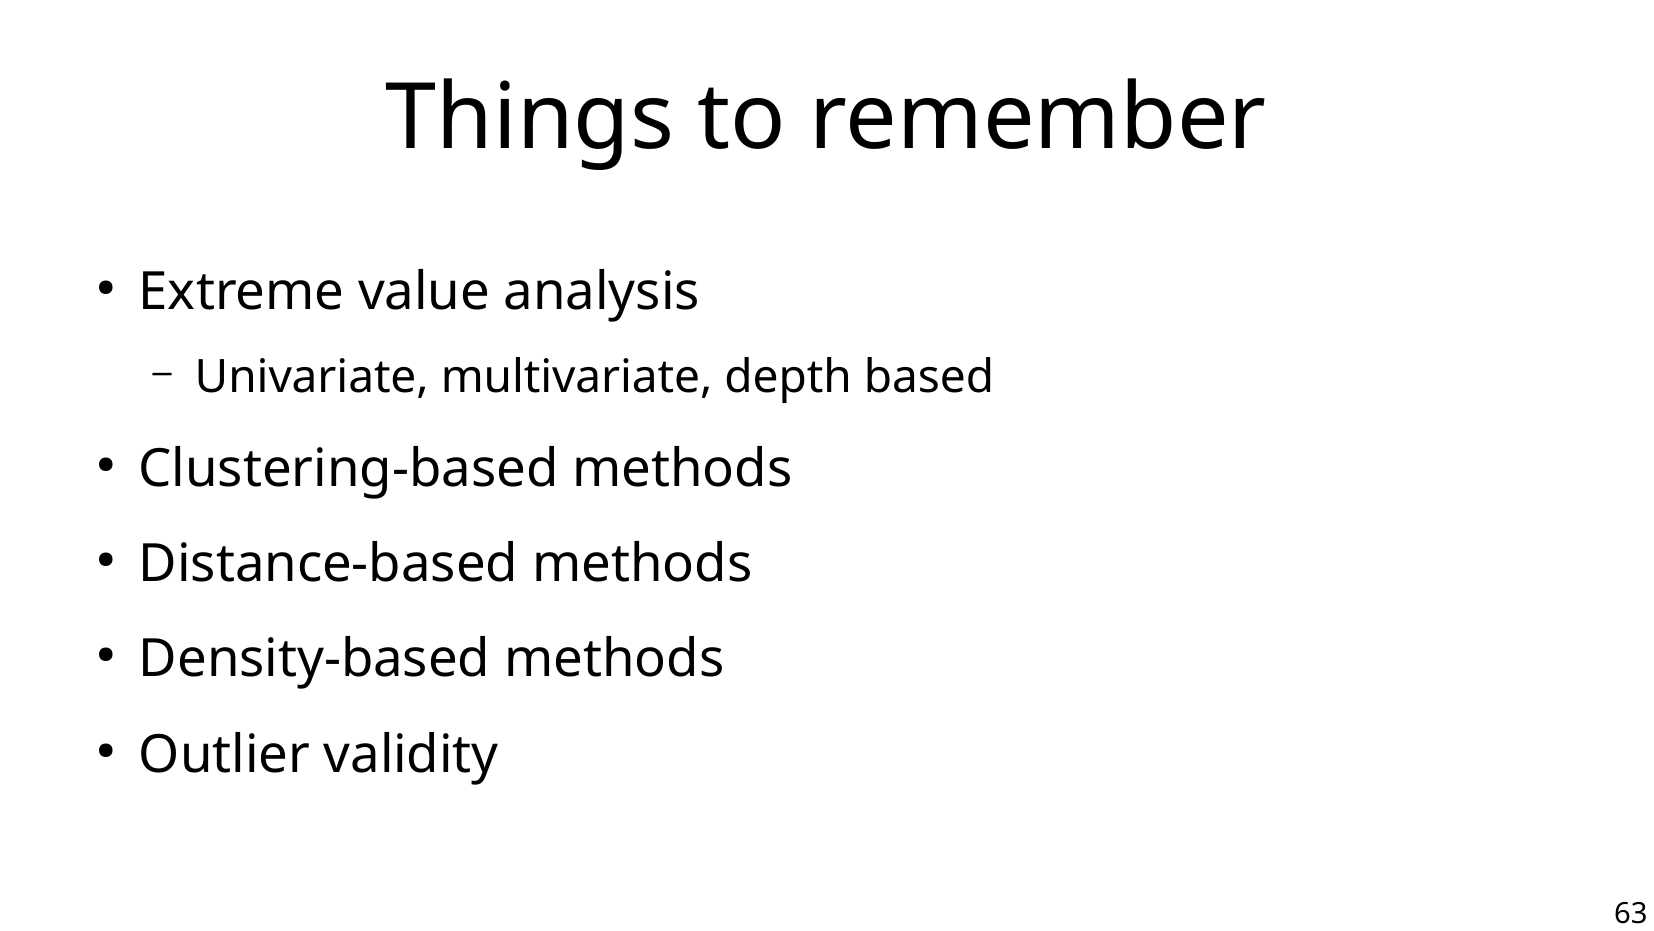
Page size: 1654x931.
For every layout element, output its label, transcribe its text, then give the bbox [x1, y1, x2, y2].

title Things to remember [82, 1, 1571, 226]
list Extreme value analysis Univariate, multivariate, depth based Clustering-based methods Distance-based methods Density-based methods Outlier validity [82, 253, 1571, 793]
